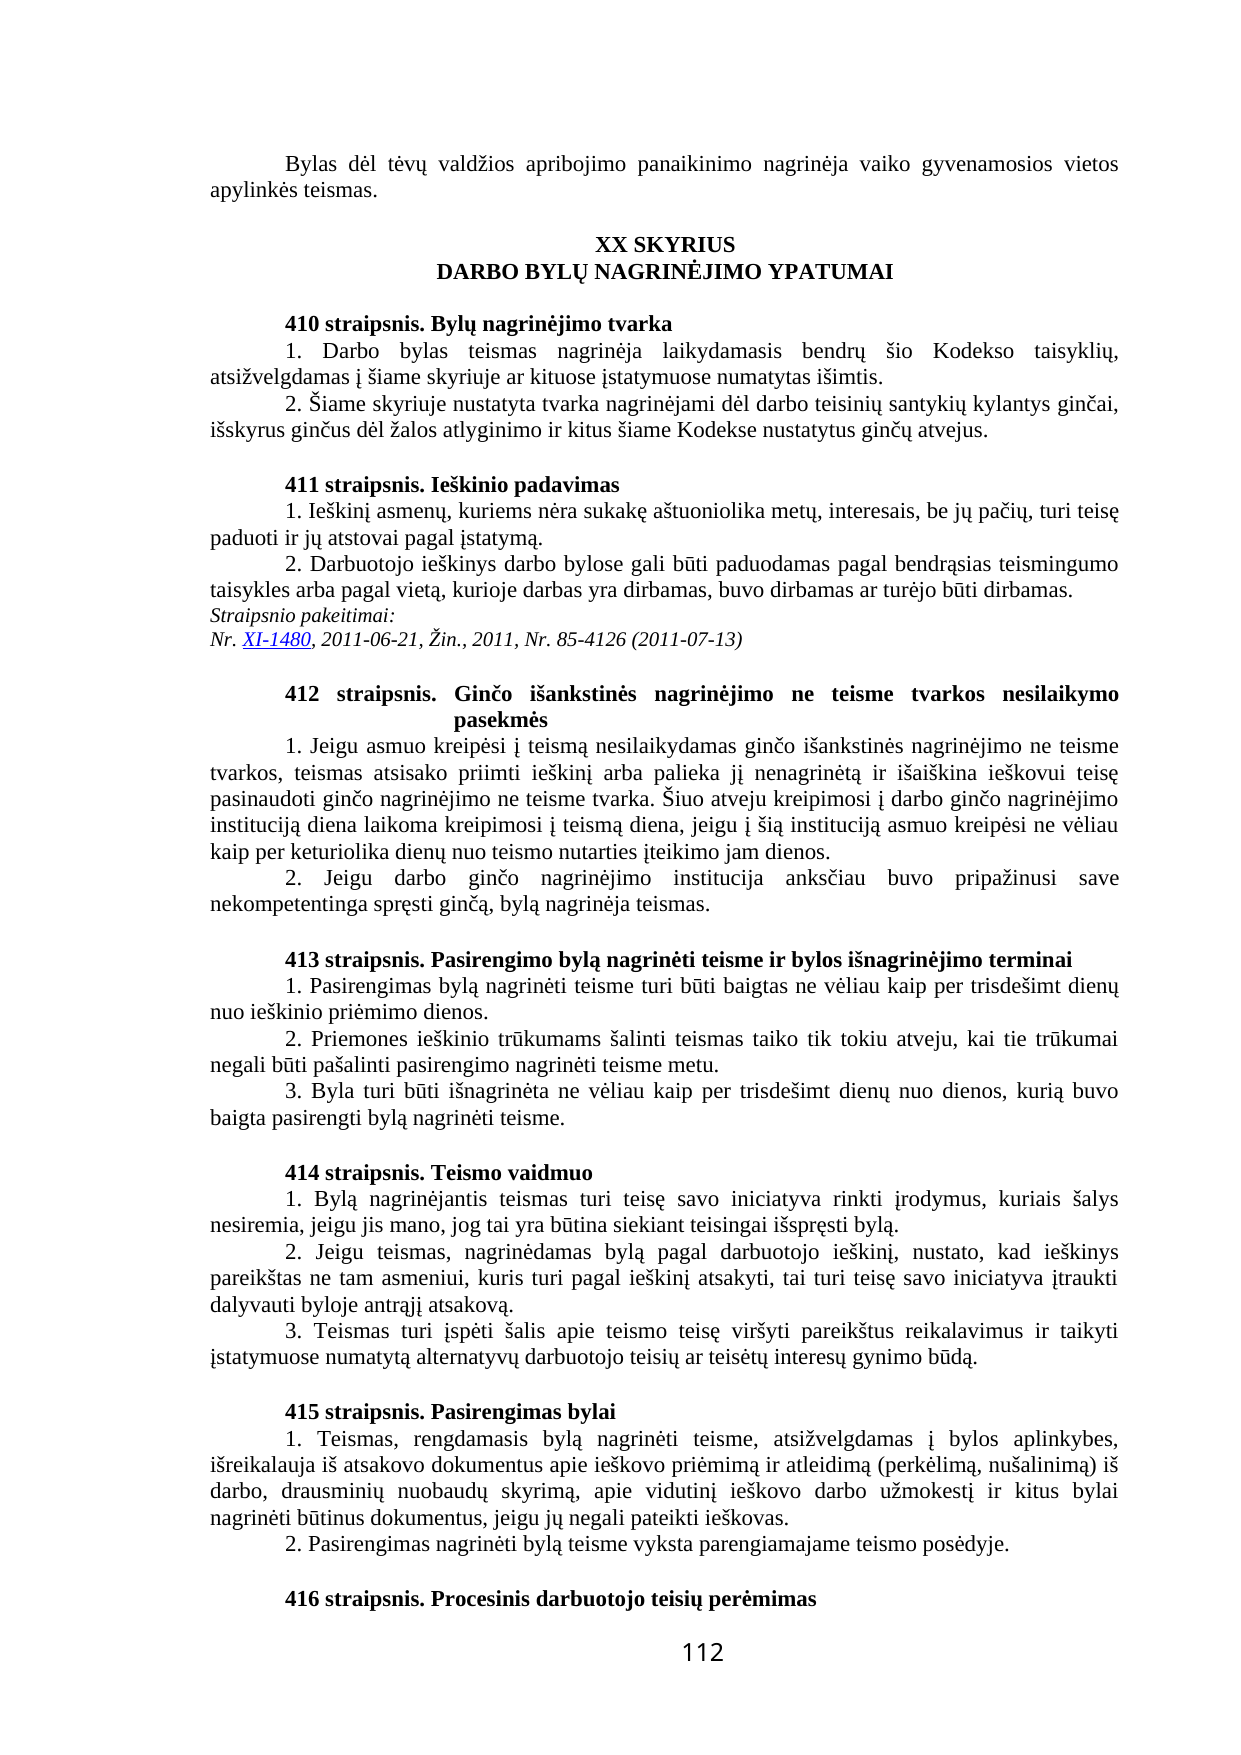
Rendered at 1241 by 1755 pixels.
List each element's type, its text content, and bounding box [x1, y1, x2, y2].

text 1. Bylą nagrinėjantis teismas turi teisę savo iniciatyva rinkti įrodymus, kuriais šalys nesiremia, jeigu jis mano, jog tai yra būtina siekiant teisingai išspręsti bylą. [210, 1185, 1120, 1238]
text 413 straipsnis. Pasirengimo bylą nagrinėti teisme ir bylos išnagrinėjimo terminai [285, 946, 1120, 972]
text 2. Priemones ieškinio trūkumams šalinti teismas taiko tik tokiu atveju, kai tie trūkumai negali būti pašalinti pasirengimo nagrinėti teisme metu. [210, 1025, 1120, 1077]
text 2. Darbuotojo ieškinys darbo bylose gali būti paduodamas pagal bendrąsias teismingumo taisykles arba pagal vietą, kurioje darbas yra dirbamas, buvo dirbamas ar turėjo būti dirbamas. [210, 550, 1120, 603]
text 1. Teismas, rengdamasis bylą nagrinėti teisme, atsižvelgdamas į bylos aplinkybes, išreikalauja iš atsakovo dokumentus apie ieškovo priėmimą ir atleidimą (perkėlimą, nušalinimą) iš darbo, drausminių nuobaudų skyrimą, apie vidutinį ieškovo darbo užmokestį ir kitus bylai nagrinėti būtinus dokumentus, jeigu jų negali pateikti ieškovas. [210, 1425, 1120, 1530]
text 411 straipsnis. Ieškinio padavimas [210, 471, 1120, 497]
text 2. Šiame skyriuje nustatyta tvarka nagrinėjami dėl darbo teisinių santykių kylantys ginčai, išskyrus ginčus dėl žalos atlyginimo ir kitus šiame Kodekse nustatytus ginčų atvejus. [210, 389, 1120, 442]
text 2. Jeigu darbo ginčo nagrinėjimo institucija anksčiau buvo pripažinusi save nekompetentinga spręsti ginčą, bylą nagrinėja teismas. [210, 864, 1120, 917]
text 416 straipsnis. Procesinis darbuotojo teisių perėmimas [210, 1585, 1120, 1612]
text 2. Jeigu teismas, nagrinėdamas bylą pagal darbuotojo ieškinį, nustato, kad ieškinys pareikštas ne tam asmeniui, kuris turi pagal ieškinį atsakyti, tai turi teisę savo iniciatyva įtraukti dalyvauti byloje antrąjį atsakovą. [210, 1238, 1120, 1317]
text Bylas dėl tėvų valdžios apribojimo panaikinimo nagrinėja vaiko gyvenamosios vietos apylinkės teismas. [210, 150, 1120, 203]
text Straipsnio pakeitimai: [210, 603, 1120, 627]
text Nr. XI-1480, 2011-06-21, Žin., 2011, Nr. 85-4126 (2011-07-13) [210, 627, 1120, 651]
text 3. Byla turi būti išnagrinėta ne vėliau kaip per trisdešimt dienų nuo dienos, kurią buvo baigta pasirengti bylą nagrinėti teisme. [210, 1077, 1120, 1130]
text 2. Pasirengimas nagrinėti bylą teisme vyksta parengiamajame teismo posėdyje. [210, 1530, 1120, 1557]
text DARBO BYLŲ NAGRINĖJIMO YPATUMAI [210, 258, 1120, 284]
text 3. Teismas turi įspėti šalis apie teismo teisę viršyti pareikštus reikalavimus ir taikyti įstatymuose numatytą alternatyvų darbuotojo teisių ar teisėtų interesų gynimo būdą. [210, 1317, 1120, 1370]
text 1. Jeigu asmuo kreipėsi į teismą nesilaikydamas ginčo išankstinės nagrinėjimo ne teisme tvarkos, teismas atsisako priimti ieškinį arba palieka jį nenagrinėtą ir išaiškina ieškovui teisę pasinaudoti ginčo nagrinėjimo ne teisme tvarka. Šiuo atveju kreipimosi į darbo ginčo nagrinėjimo instituciją diena laikoma kreipimosi į teismą diena, jeigu į šią instituciją asmuo kreipėsi ne vėliau kaip per keturiolika dienų nuo teismo nutarties įteikimo jam dienos. [210, 732, 1120, 864]
text 1. Ieškinį asmenų, kuriems nėra sukakę aštuoniolika metų, interesais, be jų pačių, turi teisę paduoti ir jų atstovai pagal įstatymą. [210, 497, 1120, 550]
text 410 straipsnis. Bylų nagrinėjimo tvarka [210, 311, 1120, 337]
text 1. Darbo bylas teismas nagrinėja laikydamasis bendrų šio Kodekso taisyklių, atsižvelgdamas į šiame skyriuje ar kituose įstatymuose numatytas išimtis. [210, 337, 1120, 389]
text 412 straipsnis. Ginčo išankstinės nagrinėjimo ne teisme tvarkos nesilaikymo pasekmės [285, 680, 1120, 732]
text XX SKYRIUS [210, 231, 1120, 258]
text 414 straipsnis. Teismo vaidmuo [210, 1159, 1120, 1185]
text 1. Pasirengimas bylą nagrinėti teisme turi būti baigtas ne vėliau kaip per trisdešimt dienų nuo ieškinio priėmimo dienos. [210, 972, 1120, 1025]
text 415 straipsnis. Pasirengimas bylai [210, 1398, 1120, 1425]
